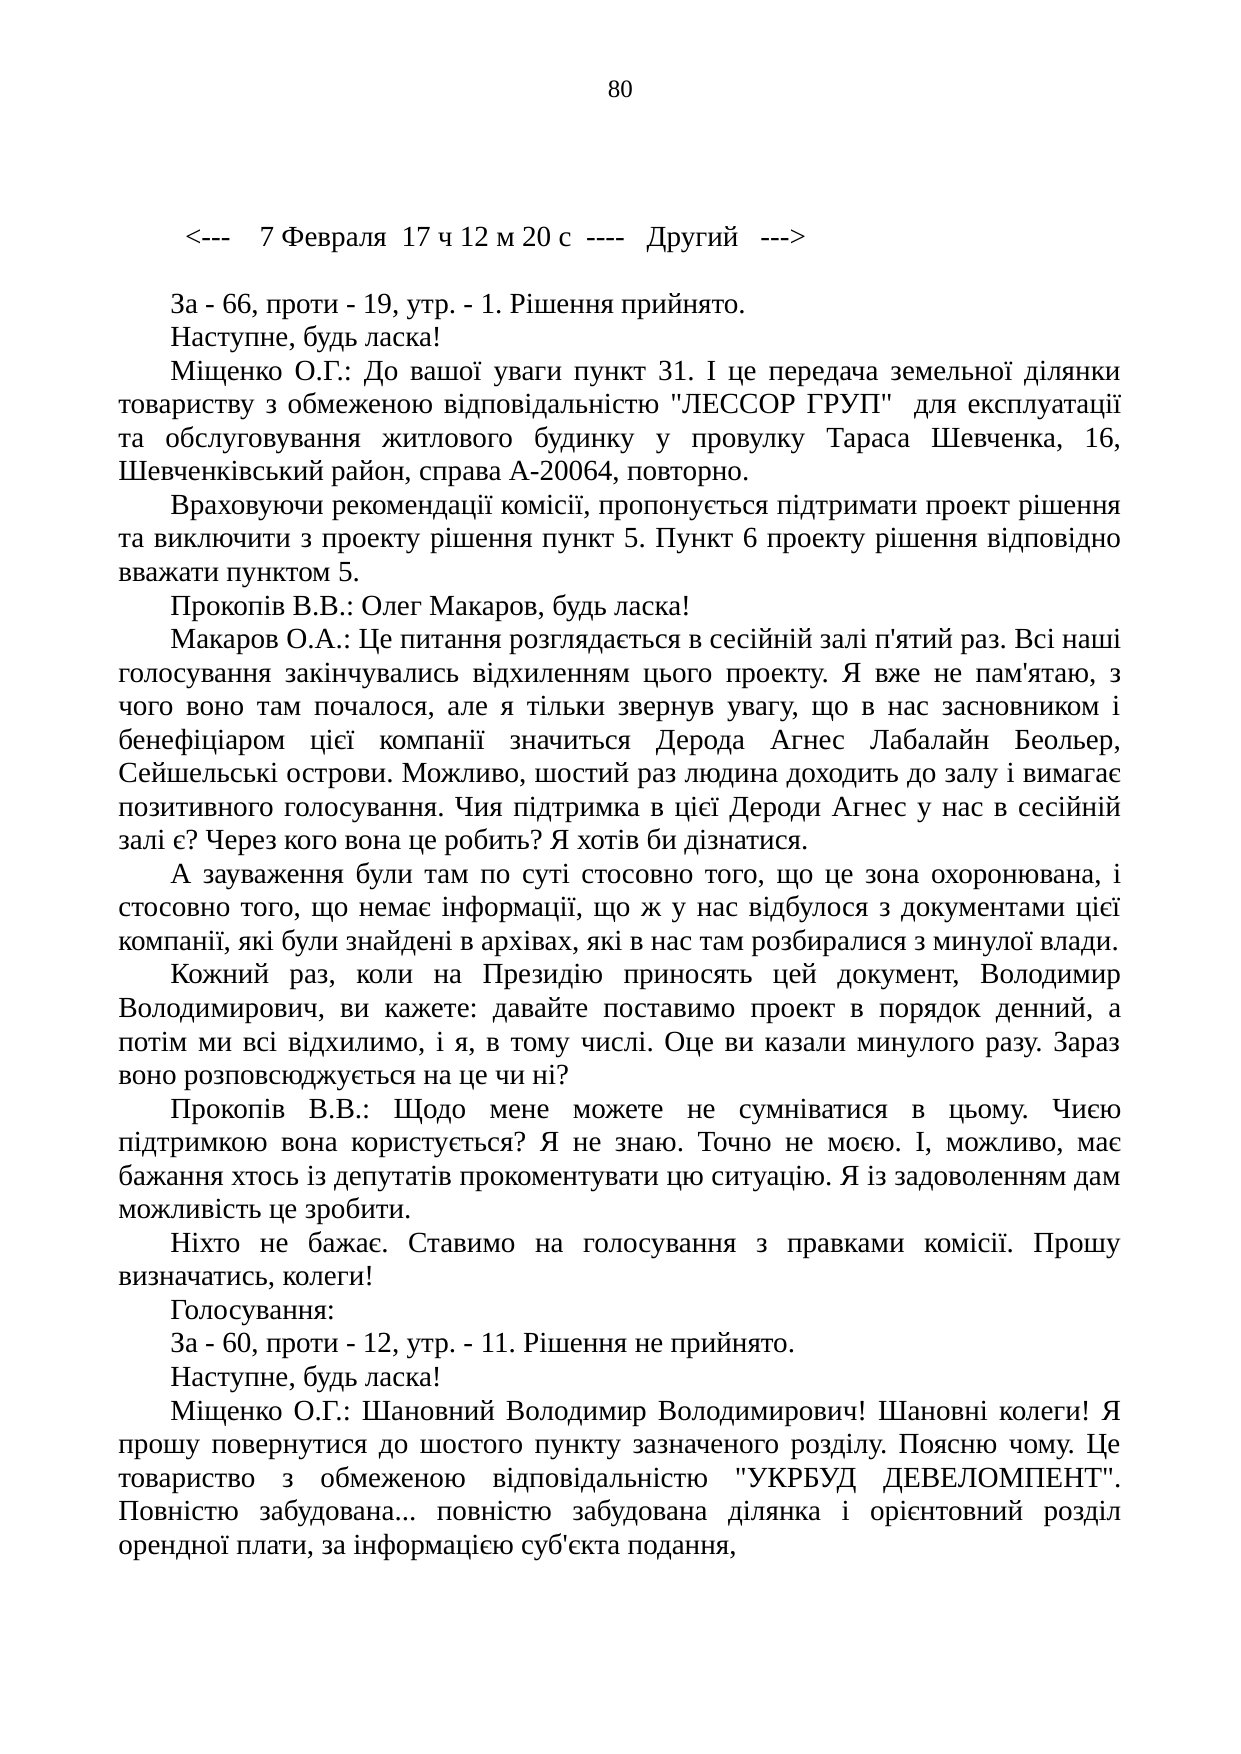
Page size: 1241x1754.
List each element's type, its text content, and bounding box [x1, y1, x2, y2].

text Кожний раз, коли на Президію приносять цей документ, Володимир Володимирович, ви кажете: давайте поставимо проект в порядок денний, а потім ми всі відхилимо, і я, в тому числі. Оце ви казали минулого разу. Зараз воно розповсюджується на це чи ні? [118, 957, 1122, 1091]
text Міщенко О.Г.: Шановний Володимир Володимирович! Шановні колеги! Я прошу повернутися до шостого пункту зазначеного розділу. Поясню чому. Це товариство з обмеженою відповідальністю "УКРБУД ДЕВЕЛОМПЕНТ". Повністю забудована... повністю забудована ділянка і орієнтовний розділ орендної плати, за інформацією суб'єкта подання, [118, 1393, 1122, 1560]
text <--- 7 Февраля 17 ч 12 м 20 с ---- Другий ---> [118, 219, 1122, 252]
text Ніхто не бажає. Ставимо на голосування з правками комісії. Прошу визначатись, колеги! [118, 1225, 1122, 1292]
text Голосування: [118, 1292, 1122, 1326]
text За - 66, проти - 19, утр. - 1. Рішення прийнято. [118, 286, 1122, 319]
text Наступне, будь ласка! [118, 319, 1122, 353]
text Прокопів В.В.: Щодо мене можете не сумніватися в цьому. Чиєю підтримкою вона користується? Я не знаю. Точно не моєю. І, можливо, має бажання хтось із депутатів прокоментувати цю ситуацію. Я із задоволенням дам можливість це зробити. [118, 1091, 1122, 1225]
text Міщенко О.Г.: До вашої уваги пункт 31. І це передача земельної ділянки товариству з обмеженою відповідальністю "ЛЕССОР ГРУП" для експлуатації та обслуговування житлового будинку у провулку Тараса Шевченка, 16, Шевченківський район, справа А-20064, повторно. [118, 353, 1122, 487]
text Наступне, будь ласка! [118, 1359, 1122, 1393]
text Прокопів В.В.: Олег Макаров, будь ласка! [118, 588, 1122, 621]
text Макаров О.А.: Це питання розглядається в сесійній залі п'ятий раз. Всі наші голосування закінчувались відхиленням цього проекту. Я вже не пам'ятаю, з чого воно там почалося, але я тільки звернув увагу, що в нас засновником і бенефіціаром цієї компанії значиться Дерода Агнес Лабалайн Беольер, Сейшельські острови. Можливо, шостий раз людина доходить до залу і вимагає позитивного голосування. Чия підтримка в цієї Дероди Агнес у нас в сесійній залі є? Через кого вона це робить? Я хотів би дізнатися. [118, 621, 1122, 856]
text Враховуючи рекомендації комісії, пропонується підтримати проект рішення та виключити з проекту рішення пункт 5. Пункт 6 проекту рішення відповідно вважати пунктом 5. [118, 487, 1122, 588]
text А зауваження були там по суті стосовно того, що це зона охоронювана, і стосовно того, що немає інформації, що ж у нас відбулося з документами цієї компанії, які були знайдені в архівах, які в нас там розбиралися з минулої влади. [118, 856, 1122, 957]
text За - 60, проти - 12, утр. - 11. Рішення не прийнято. [118, 1326, 1122, 1359]
